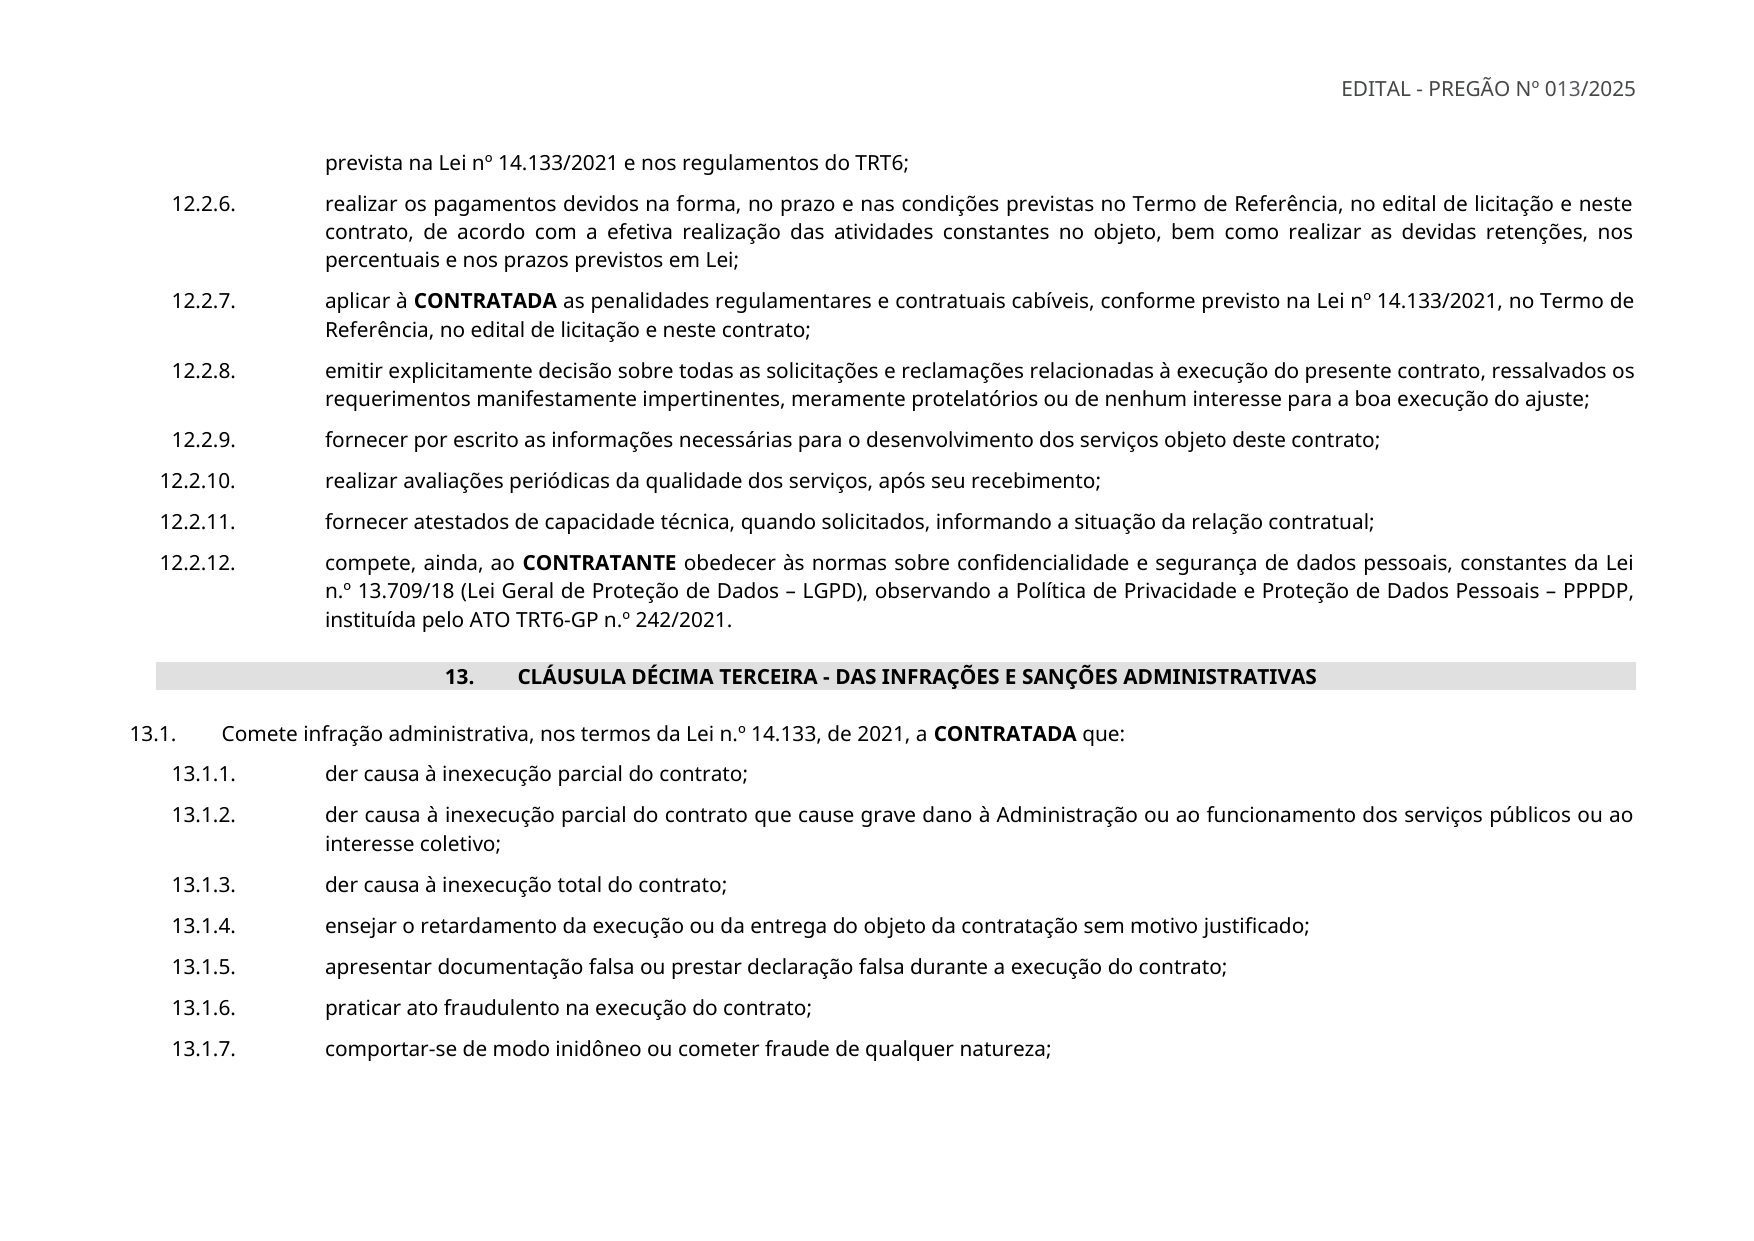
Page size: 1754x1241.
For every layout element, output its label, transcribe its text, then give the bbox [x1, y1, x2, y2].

list ensejar o retardamento da execução ou da entrega do objeto da contratação sem motivo justificado; [236, 911, 1636, 939]
list prevista na Lei nº 14.133/2021 e nos regulamentos do TRT6; [236, 148, 1636, 176]
list Comete infração administrativa, nos termos da Lei n.º 14.133, de 2021, a CONTRATADA que: [176, 719, 1636, 747]
list der causa à inexecução total do contrato; [236, 870, 1636, 898]
list compete, ainda, ao CONTRATANTE obedecer às normas sobre confidencialidade e segurança de dados pessoais, constantes da Lei n.º 13.709/18 (Lei Geral de Proteção de Dados – LGPD), observando a Política de Privacidade e Proteção de Dados Pessoais – PPPDP, instituída pelo ATO TRT6-GP n.º 242/2021. [236, 548, 1636, 633]
list apresentar documentação falsa ou prestar declaração falsa durante a execução do contrato; [236, 952, 1636, 980]
list fornecer por escrito as informações necessárias para o desenvolvimento dos serviços objeto deste contrato; [236, 425, 1636, 454]
list der causa à inexecução parcial do contrato; [236, 759, 1636, 788]
list aplicar à CONTRATADA as penalidades regulamentares e contratuais cabíveis, conforme previsto na Lei nº 14.133/2021, no Termo de Referência, no edital de licitação e neste contrato; [236, 286, 1636, 343]
list realizar avaliações periódicas da qualidade dos serviços, após seu recebimento; [236, 466, 1636, 494]
list praticar ato fraudulento na execução do contrato; [236, 993, 1636, 1021]
list emitir explicitamente decisão sobre todas as solicitações e reclamações relacionadas à execução do presente contrato, ressalvados os requerimentos manifestamente impertinentes, meramente protelatórios ou de nenhum interesse para a boa execução do ajuste; [236, 356, 1636, 413]
list realizar os pagamentos devidos na forma, no prazo e nas condições previstas no Termo de Referência, no edital de licitação e neste contrato, de acordo com a efetiva realização das atividades constantes no objeto, bem como realizar as devidas retenções, nos percentuais e nos prazos previstos em Lei; [236, 189, 1636, 274]
list fornecer atestados de capacidade técnica, quando solicitados, informando a situação da relação contratual; [236, 507, 1636, 536]
list CLÁUSULA DÉCIMA TERCEIRA - DAS INFRAÇÕES E SANÇÕES ADMINISTRATIVAS [156, 662, 1636, 690]
list der causa à inexecução parcial do contrato que cause grave dano à Administração ou ao funcionamento dos serviços públicos ou ao interesse coletivo; [236, 801, 1636, 857]
list comportar-se de modo inidôneo ou cometer fraude de qualquer natureza; [236, 1034, 1636, 1062]
